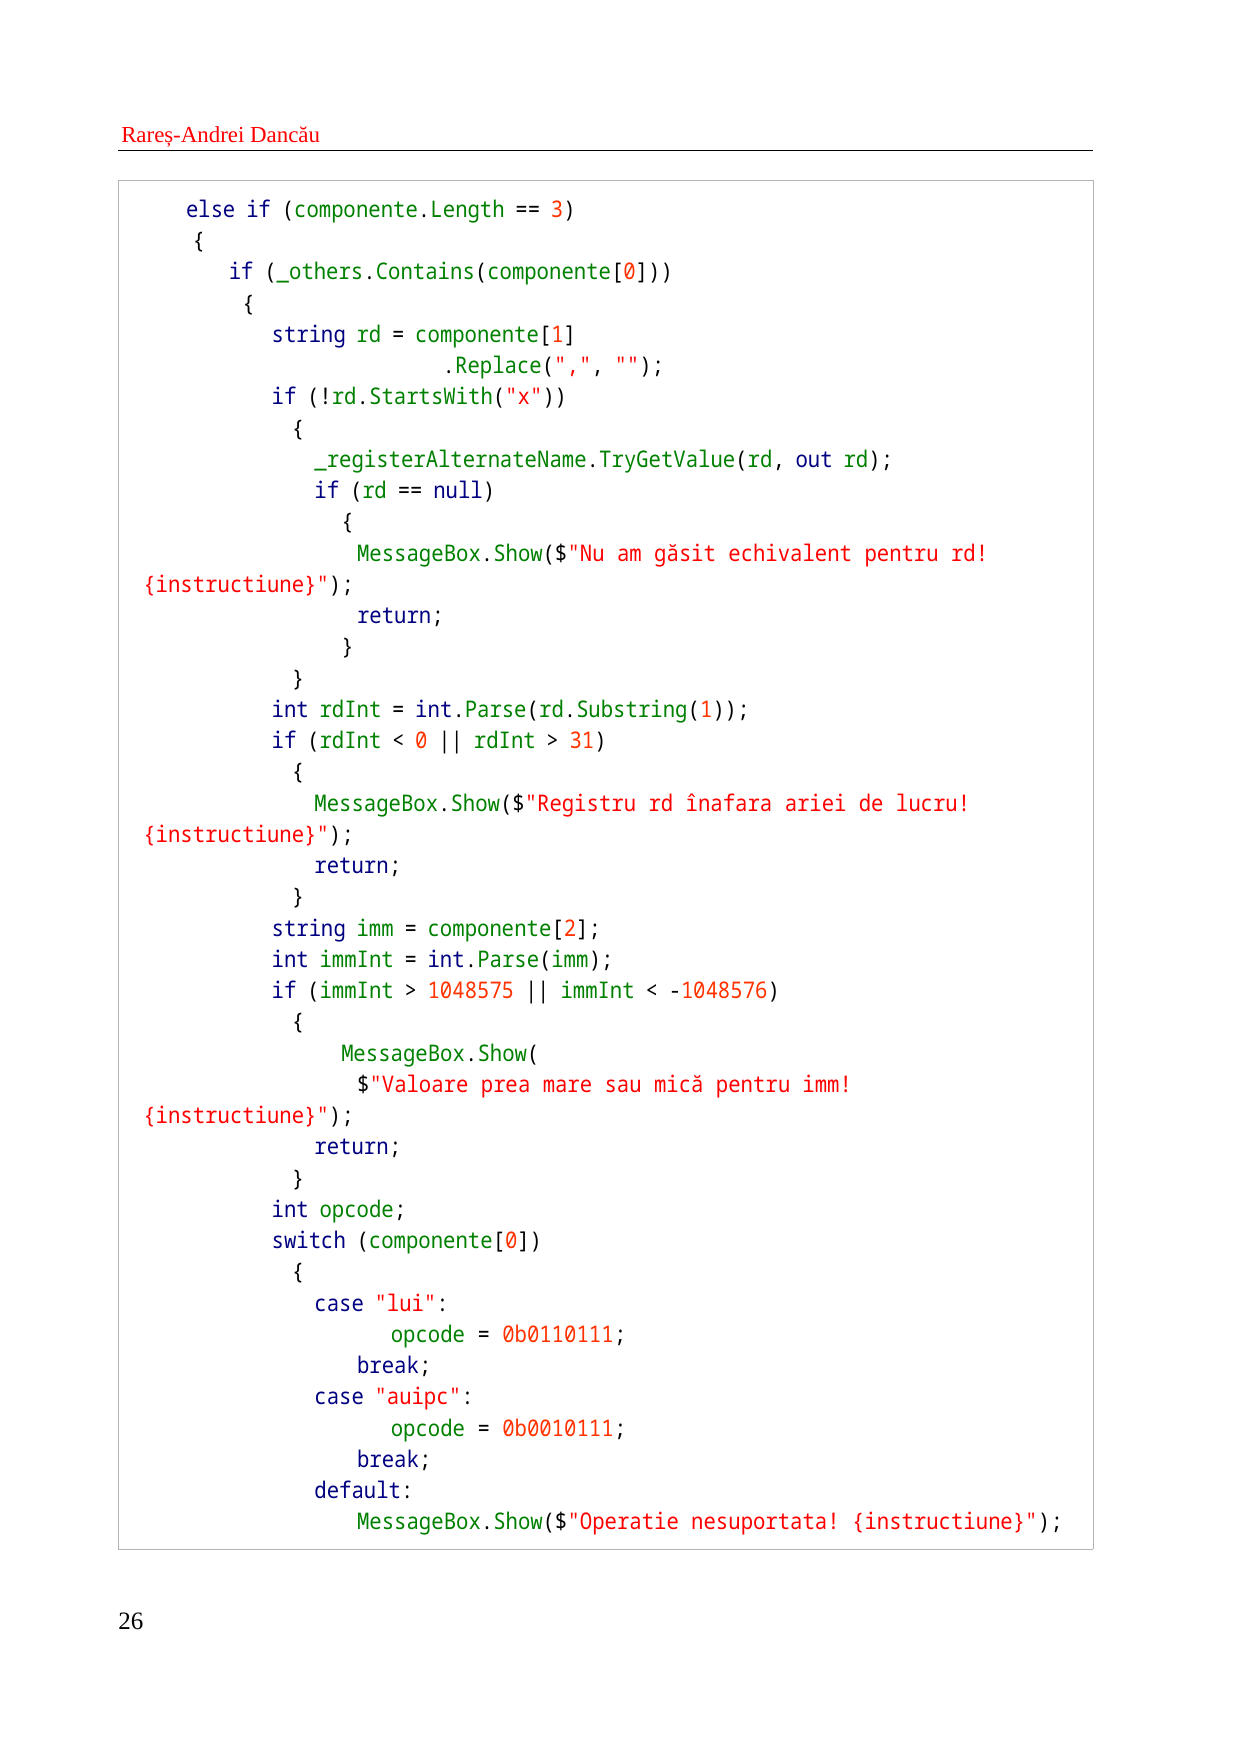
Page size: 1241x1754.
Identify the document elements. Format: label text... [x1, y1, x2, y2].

text } [119, 649, 1093, 680]
text MessageBox.Show($"Operatie nesuportata! {instructiune}"); [119, 1493, 1093, 1549]
text { [119, 493, 1093, 524]
text MessageBox.Show($"Nu am găsit echivalent pentru rd! {instructiune}"); [119, 524, 1093, 586]
text { [119, 743, 1093, 774]
text return; [119, 1118, 1093, 1149]
text } [119, 1149, 1093, 1180]
text { [119, 399, 1093, 430]
text string rd = componente[1] [119, 305, 1093, 336]
text if (!rd.StartsWith("x")) [119, 368, 1093, 399]
text if (rd == null) [119, 461, 1093, 493]
text opcode = 0b0110111; [119, 1305, 1093, 1336]
text string imm = componente[2]; [119, 899, 1093, 930]
text break; [119, 1336, 1093, 1368]
text { [119, 274, 1093, 305]
text case "lui": [119, 1274, 1093, 1305]
text .Replace(",", ""); [119, 336, 1093, 368]
text default: [119, 1461, 1093, 1493]
text switch (componente[0]) [119, 1211, 1093, 1243]
text case "auipc": [119, 1368, 1093, 1399]
text int opcode; [119, 1180, 1093, 1211]
text { [119, 211, 1093, 243]
text if (rdInt < 0 || rdInt > 31) [119, 711, 1093, 743]
text break; [119, 1430, 1093, 1461]
text { [119, 993, 1093, 1024]
text $"Valoare prea mare sau mică pentru imm! {instructiune}"); [119, 1055, 1093, 1118]
text else if (componente.Length == 3) [119, 181, 1093, 211]
text { [119, 1243, 1093, 1274]
text if (immInt > 1048575 || immInt < -1048576) [119, 961, 1093, 993]
text } [119, 868, 1093, 899]
text return; [119, 586, 1093, 618]
text int rdInt = int.Parse(rd.Substring(1)); [119, 680, 1093, 711]
text return; [119, 836, 1093, 868]
text MessageBox.Show($"Registru rd înafara ariei de lucru! {instructiune}"); [119, 774, 1093, 836]
text } [119, 618, 1093, 649]
text opcode = 0b0010111; [119, 1399, 1093, 1430]
text MessageBox.Show( [119, 1024, 1093, 1055]
text _registerAlternateName.TryGetValue(rd, out rd); [119, 430, 1093, 461]
text int immInt = int.Parse(imm); [119, 930, 1093, 961]
text if (_others.Contains(componente[0])) [119, 243, 1093, 274]
